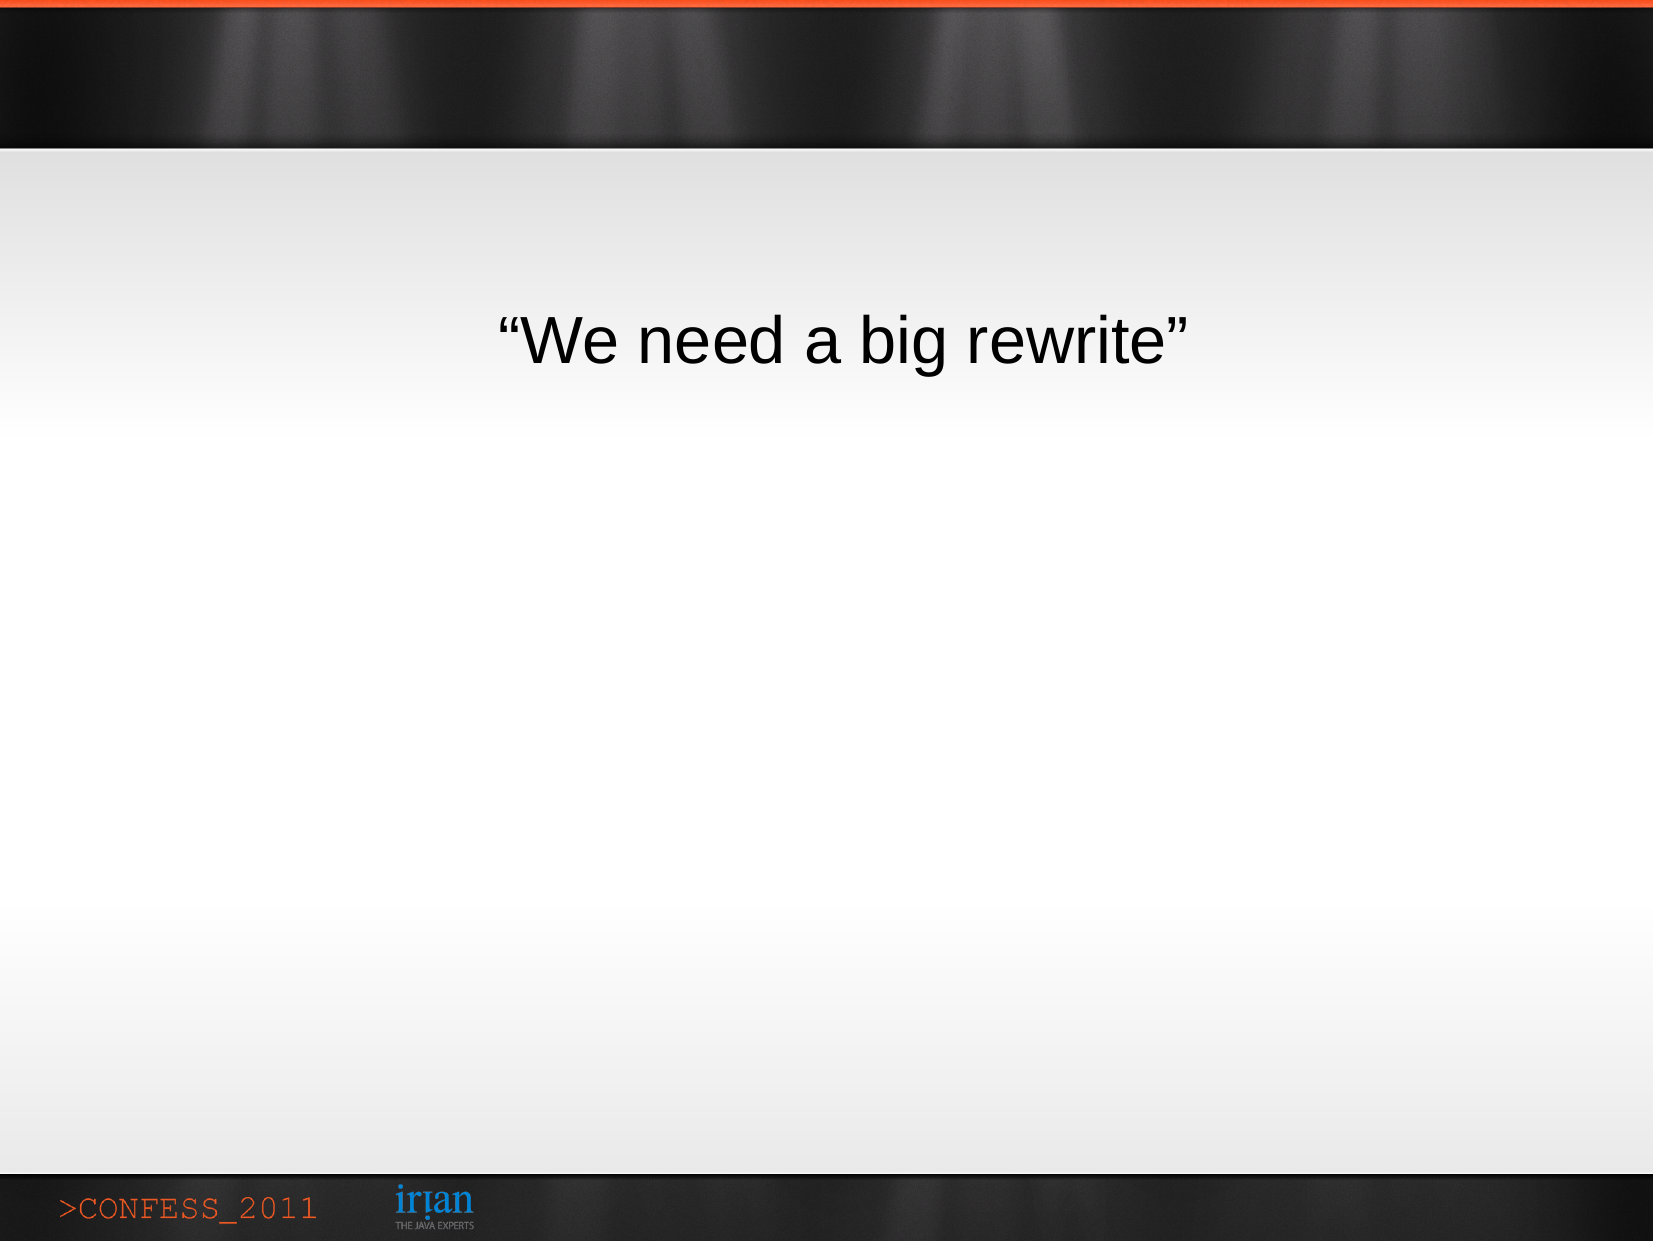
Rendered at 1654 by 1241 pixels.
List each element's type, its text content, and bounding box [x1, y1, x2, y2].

picture [0, 0, 1653, 1241]
subtitle “We need a big rewrite” [100, 6, 1588, 1125]
